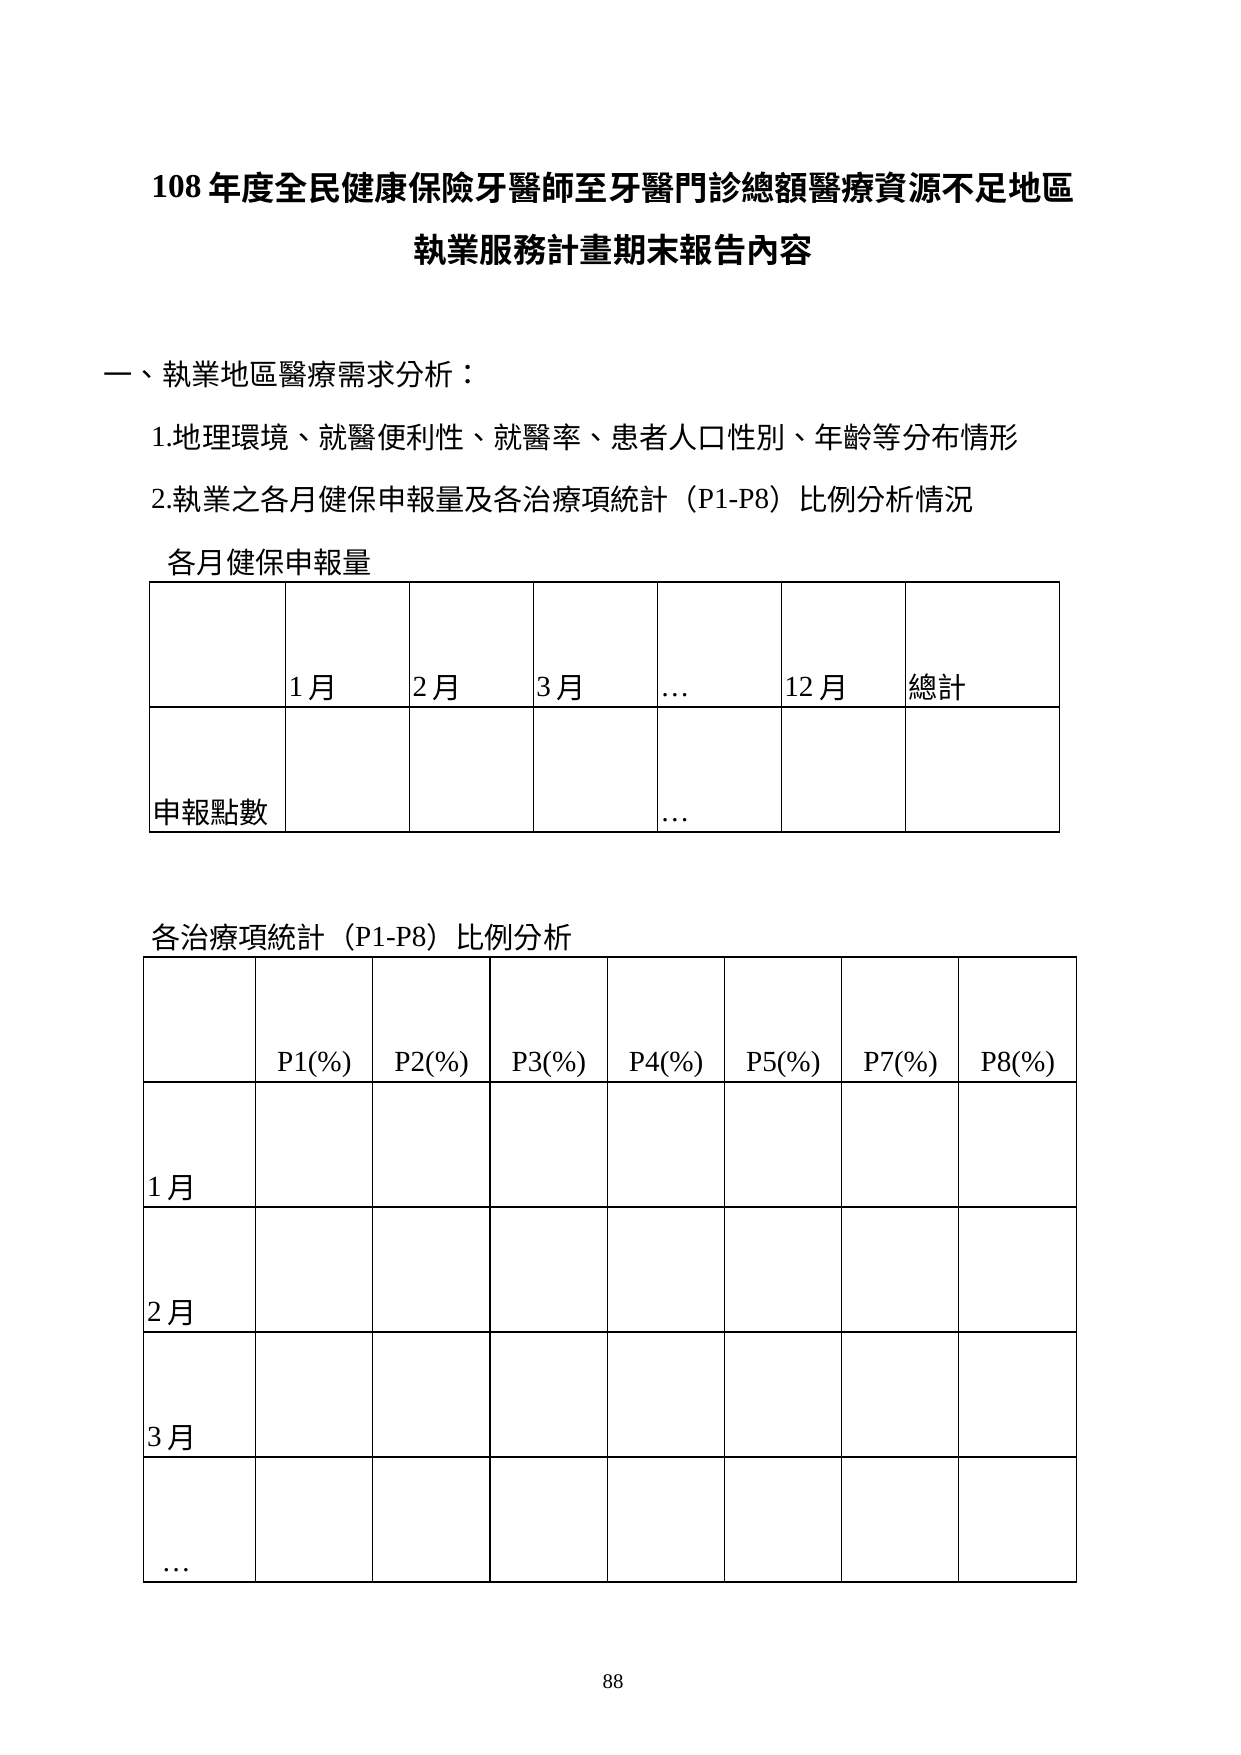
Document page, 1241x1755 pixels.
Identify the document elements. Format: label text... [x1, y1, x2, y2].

table_cell 申報點數 [150, 708, 285, 831]
table_header [150, 583, 285, 706]
table_header P7(%) [842, 958, 958, 1081]
table_cell 2月 [144, 1208, 255, 1331]
table_cell [256, 1458, 372, 1581]
table_header P5(%) [725, 958, 841, 1081]
table_header 總計 [906, 583, 1059, 706]
text 各治療項統計（P1-P8）比例分析 [151, 894, 1122, 956]
table_cell [608, 1083, 724, 1206]
table_cell [959, 1083, 1076, 1206]
table_header … [658, 583, 781, 706]
table_cell [608, 1458, 724, 1581]
table_cell [373, 1458, 489, 1581]
text 2.執業之各月健保申報量及各治療項統計（P1-P8）比例分析情況 [151, 456, 1122, 519]
text 1.地理環境、就醫便利性、就醫率、患者人口性別、年齡等分布情形 [151, 394, 1122, 456]
table_cell [725, 1333, 841, 1456]
table_cell [842, 1208, 958, 1331]
table_cell [491, 1458, 607, 1581]
table_cell … [658, 708, 781, 831]
table_header P3(%) [491, 958, 607, 1081]
table_cell [256, 1333, 372, 1456]
table_cell [373, 1083, 489, 1206]
table_cell [534, 708, 657, 831]
table_cell [725, 1458, 841, 1581]
table_header 3月 [534, 583, 657, 706]
text 108年度全民健康保險牙醫師至牙醫門診總額醫療資源不足地區 [103, 144, 1122, 206]
table_header P1(%) [256, 958, 372, 1081]
table_header P2(%) [373, 958, 489, 1081]
table_cell [782, 708, 905, 831]
table_cell [256, 1208, 372, 1331]
table_cell [373, 1333, 489, 1456]
table_cell [286, 708, 409, 831]
text 各月健保申報量 [151, 519, 1122, 581]
text 執業服務計畫期末報告內容 [103, 206, 1122, 269]
table_cell [906, 708, 1059, 831]
table_cell [959, 1458, 1076, 1581]
table_cell … [144, 1458, 255, 1581]
table_header 1月 [286, 583, 409, 706]
table_cell [491, 1083, 607, 1206]
table_header [144, 958, 255, 1081]
table_header P8(%) [959, 958, 1076, 1081]
table_cell 3月 [144, 1333, 255, 1456]
table_cell [608, 1333, 724, 1456]
table_cell [410, 708, 533, 831]
table_cell 1月 [144, 1083, 255, 1206]
table_header 12月 [782, 583, 905, 706]
table_cell [256, 1083, 372, 1206]
table_cell [373, 1208, 489, 1331]
table_cell [842, 1083, 958, 1206]
table_cell [491, 1333, 607, 1456]
table_cell [725, 1208, 841, 1331]
table_cell [959, 1208, 1076, 1331]
table_cell [491, 1208, 607, 1331]
text 一、執業地區醫療需求分析： [103, 331, 1122, 394]
table_cell [842, 1458, 958, 1581]
table_header P4(%) [608, 958, 724, 1081]
table_cell [959, 1333, 1076, 1456]
table_cell [725, 1083, 841, 1206]
table_cell [608, 1208, 724, 1331]
table_header 2月 [410, 583, 533, 706]
table_cell [842, 1333, 958, 1456]
